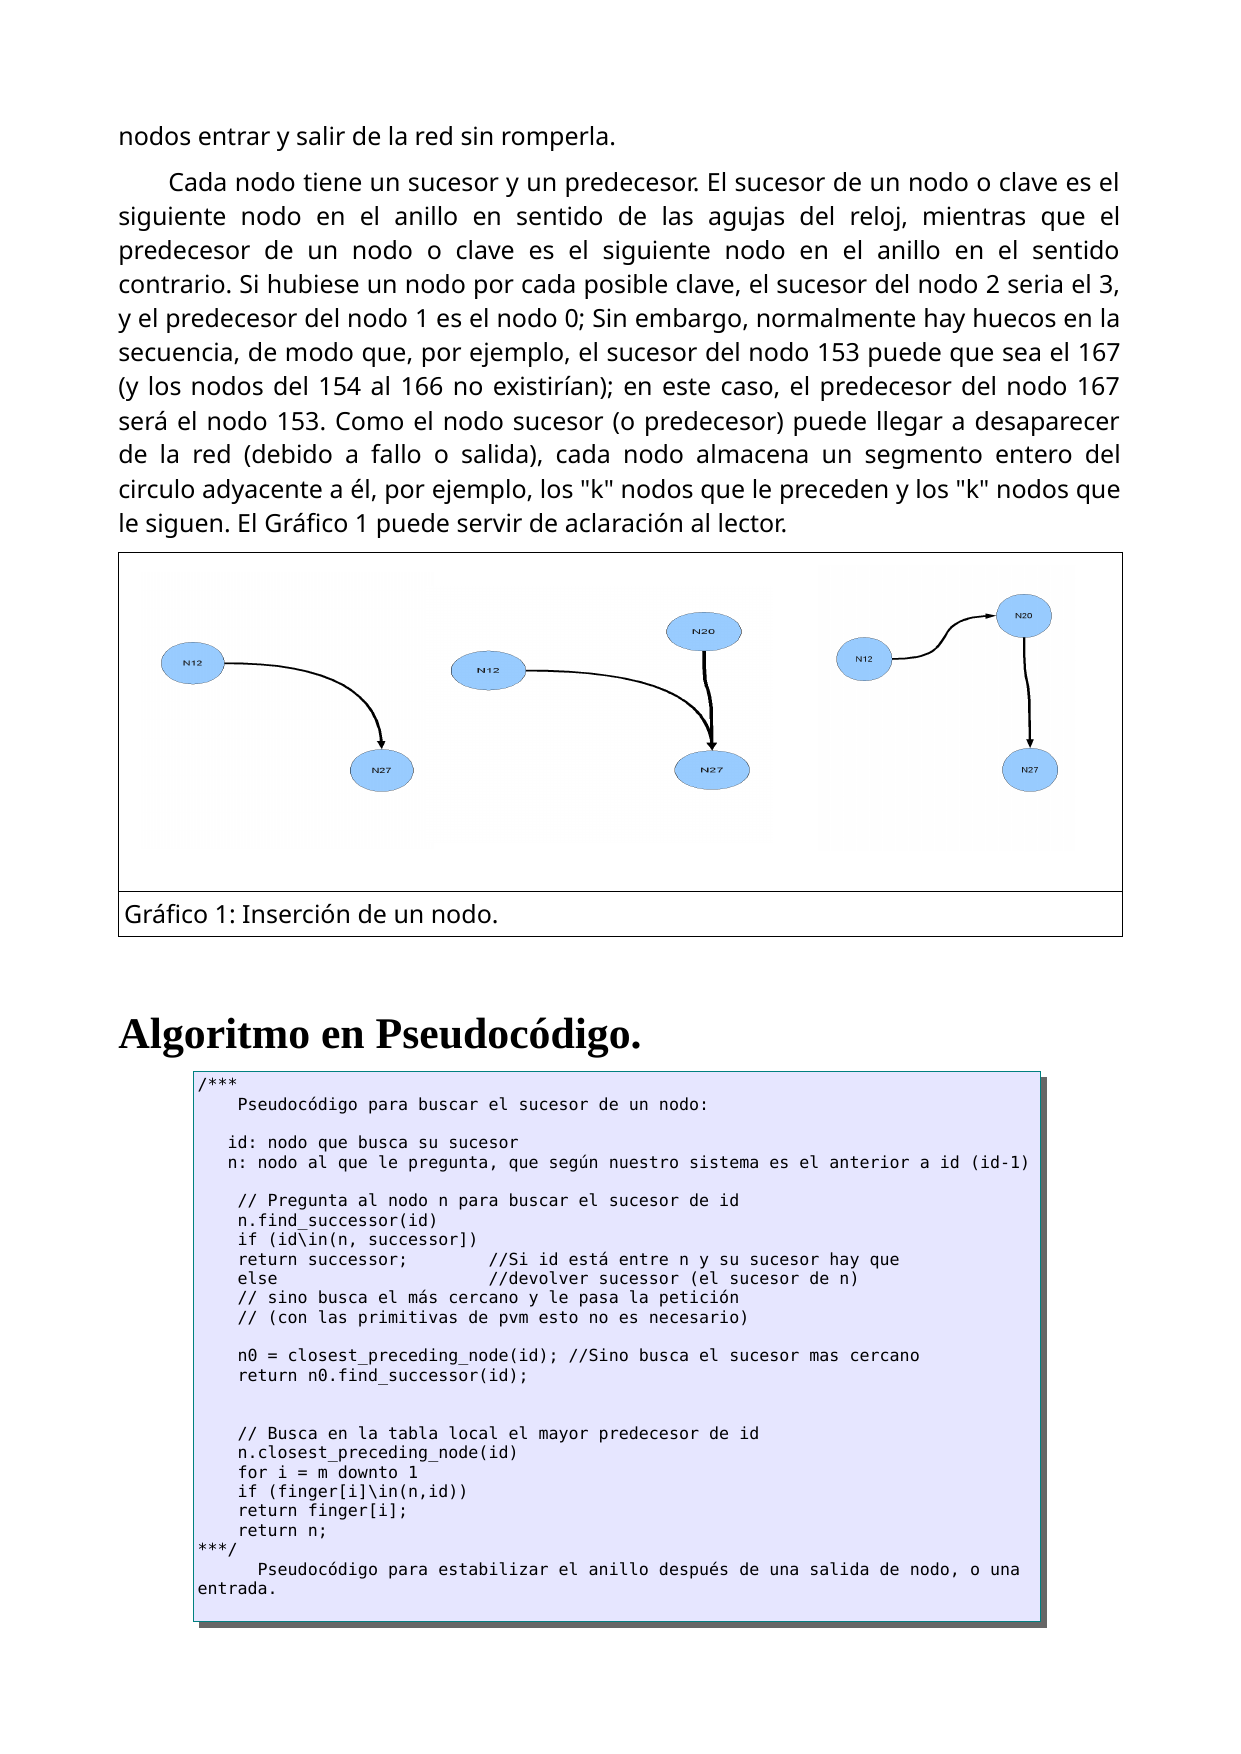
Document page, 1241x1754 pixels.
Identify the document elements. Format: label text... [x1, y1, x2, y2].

text Cada nodo tiene un sucesor y un predecesor. El sucesor de un nodo o clave es el siguiente nodo en el anillo en sentido de las agujas del reloj, mientras que el predecesor de un nodo o clave es el siguiente nodo en el anillo en el sentido contrario. Si hubiese un nodo por cada posible clave, el sucesor del nodo 2 seria el 3, y el predecesor del nodo 1 es el nodo 0; Sin embargo, normalmente hay huecos en la secuencia, de modo que, por ejemplo, el sucesor del nodo 153 puede que sea el 167 (y los nodos del 154 al 166 no existirían); en este caso, el predecesor del nodo 167 será el nodo 153. Como el nodo sucesor (o predecesor) puede llegar a desaparecer de la red (debido a fallo o salida), cada nodo almacena un segmento entero del circulo adyacente a él, por ejemplo, los "k" nodos que le preceden y los "k" nodos que le siguen. El Gráfico 1 puede servir de aclaración al lector. [118, 165, 1122, 539]
text return successor; //Si id está entre n y su sucesor hay que [194, 1245, 1040, 1265]
picture [140, 572, 774, 849]
text // sino busca el más cercano y le pasa la petición [194, 1284, 1040, 1303]
subtitle Algoritmo en Pseudocódigo. [118, 1008, 1122, 1058]
text /*** [194, 1072, 1040, 1090]
text return finger[i]; [194, 1497, 1040, 1517]
text for i = m downto 1 [194, 1458, 1040, 1478]
text nodos entrar y salir de la red sin romperla. [118, 118, 1122, 152]
text Pseudocódigo para buscar el sucesor de un nodo: [194, 1090, 1040, 1110]
text // Busca en la tabla local el mayor predecesor de id [194, 1420, 1040, 1439]
picture [818, 565, 1076, 851]
text if (id\in(n, successor]) [194, 1226, 1040, 1245]
text id: nodo que busca su sucesor [194, 1129, 1040, 1148]
table_header [119, 553, 1122, 891]
text ***/ [194, 1536, 1040, 1555]
text n0 = closest_preceding_node(id); //Sino busca el sucesor mas cercano [194, 1342, 1040, 1362]
text n.closest_preceding_node(id) [194, 1439, 1040, 1458]
text // (con las primitivas de pvm esto no es necesario) [194, 1303, 1040, 1323]
text else //devolver sucessor (el sucesor de n) [194, 1265, 1040, 1284]
text return n0.find_successor(id); [194, 1362, 1040, 1381]
text n: nodo al que le pregunta, que según nuestro sistema es el anterior a id (id-1) [194, 1148, 1040, 1168]
text // Pregunta al nodo n para buscar el sucesor de id [194, 1187, 1040, 1207]
text if (finger[i]\in(n,id)) [194, 1478, 1040, 1497]
text n.find_successor(id) [194, 1207, 1040, 1226]
text Pseudocódigo para estabilizar el anillo después de una salida de nodo, o una entrada. [194, 1555, 1040, 1594]
text return n; [194, 1517, 1040, 1536]
table_cell Gráfico 1: Inserción de un nodo. [119, 892, 1122, 936]
